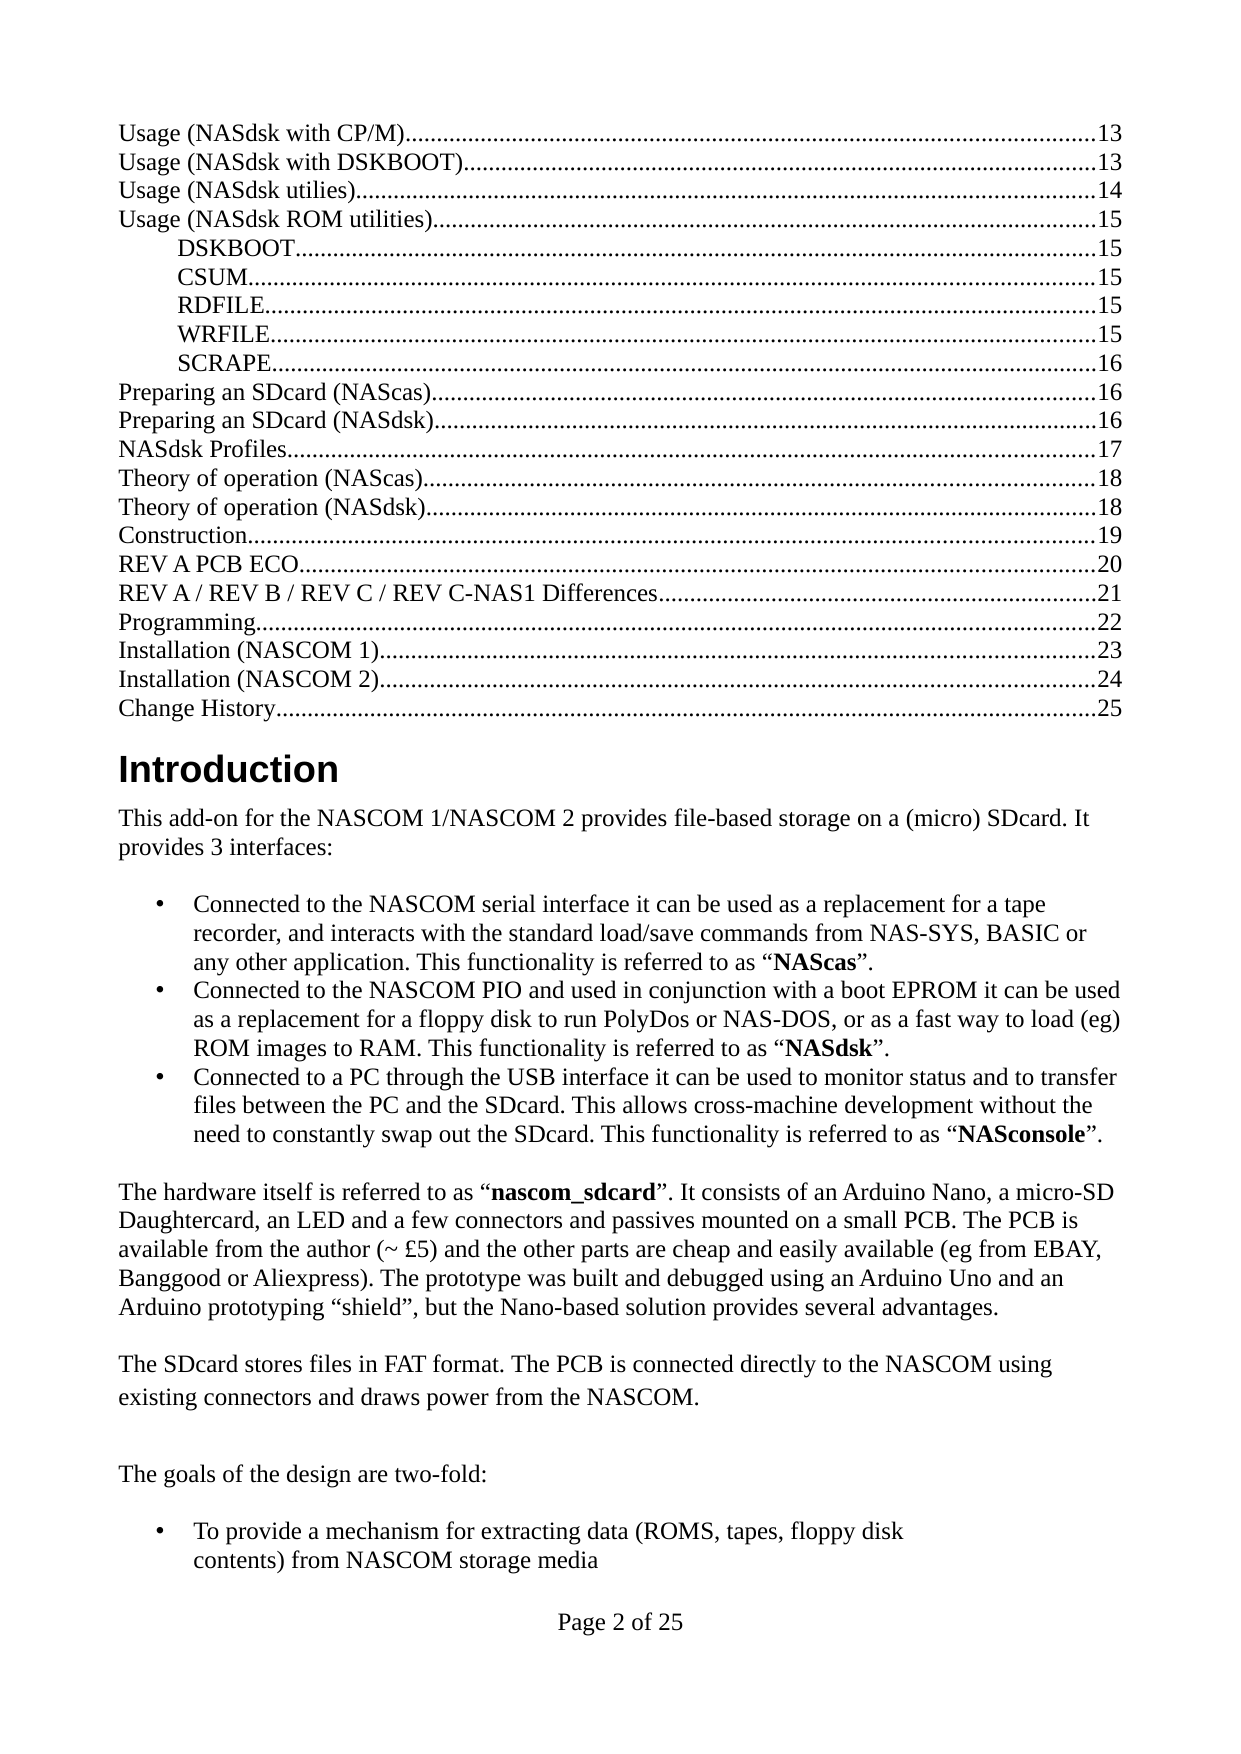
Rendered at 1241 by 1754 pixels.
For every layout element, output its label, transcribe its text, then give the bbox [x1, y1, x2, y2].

text CSUM 15 [177, 262, 1122, 291]
text Installation (NASCOM 2) 24 [118, 664, 1122, 693]
text Theory of operation (NASdsk) 18 [118, 492, 1122, 521]
text The hardware itself is referred to as “nascom_sdcard”. It consists of an Arduino Nano, a micro-SD Daughtercard, an LED and a few connectors and passives mounted on a small PCB. The PCB is available from the author (~ £5) and the other parts are cheap and easily available (eg from EBAY, Banggood or Aliexpress). The prototype was built and debugged using an Arduino Uno and an Arduino prototyping “shield”, but the Nano-based solution provides several advantages. [118, 1177, 1122, 1321]
text REV A / REV B / REV C / REV C-NAS1 Differences 21 [118, 578, 1122, 607]
subtitle Introduction [118, 747, 1122, 791]
text RDFILE 15 [177, 291, 1122, 319]
list Connected to a PC through the USB interface it can be used to monitor status and to transfer files between the PC and the SDcard. This allows cross-machine development without the need to constantly swap out the SDcard. This functionality is referred to as “NASconsole”. [156, 1062, 1122, 1148]
text Preparing an SDcard (NASdsk) 16 [118, 406, 1122, 434]
text Theory of operation (NAScas) 18 [118, 463, 1122, 492]
text The SDcard stores files in FAT format. The PCB is connected directly to the NASCOM using existing connectors and draws power from the NASCOM. [118, 1349, 1122, 1411]
text Change History 25 [118, 693, 1122, 722]
list Connected to the NASCOM PIO and used in conjunction with a boot EPROM it can be used as a replacement for a floppy disk to run PolyDos or NAS-DOS, or as a fast way to load (eg) ROM images to RAM. This functionality is referred to as “NASdsk”. [156, 976, 1122, 1062]
text Usage (NASdsk with DSKBOOT) 13 [118, 147, 1122, 176]
text Construction 19 [118, 521, 1122, 549]
text Preparing an SDcard (NAScas) 16 [118, 377, 1122, 406]
text DSKBOOT 15 [177, 233, 1122, 262]
text SCRAPE 16 [177, 348, 1122, 377]
text Installation (NASCOM 1) 23 [118, 636, 1122, 664]
text Usage (NASdsk ROM utilities) 15 [118, 204, 1122, 233]
text REV A PCB ECO 20 [118, 549, 1122, 578]
text Usage (NASdsk utilies) 14 [118, 176, 1122, 204]
text This add-on for the NASCOM 1/NASCOM 2 provides file-based storage on a (micro) SDcard. It provides 3 interfaces: [118, 803, 1122, 861]
text Programming 22 [118, 607, 1122, 636]
list To provide a mechanism for extracting data (ROMS, tapes, floppy disk contents) from NASCOM storage media [156, 1516, 1122, 1574]
text The goals of the design are two-fold: [118, 1459, 1122, 1487]
text Usage (NASdsk with CP/M) 13 [118, 118, 1122, 147]
text WRFILE 15 [177, 319, 1122, 348]
text NASdsk Profiles 17 [118, 434, 1122, 463]
list Connected to the NASCOM serial interface it can be used as a replacement for a tape recorder, and interacts with the standard load/save commands from NAS-SYS, BASIC or any other application. This functionality is referred to as “NAScas”. [156, 889, 1122, 976]
